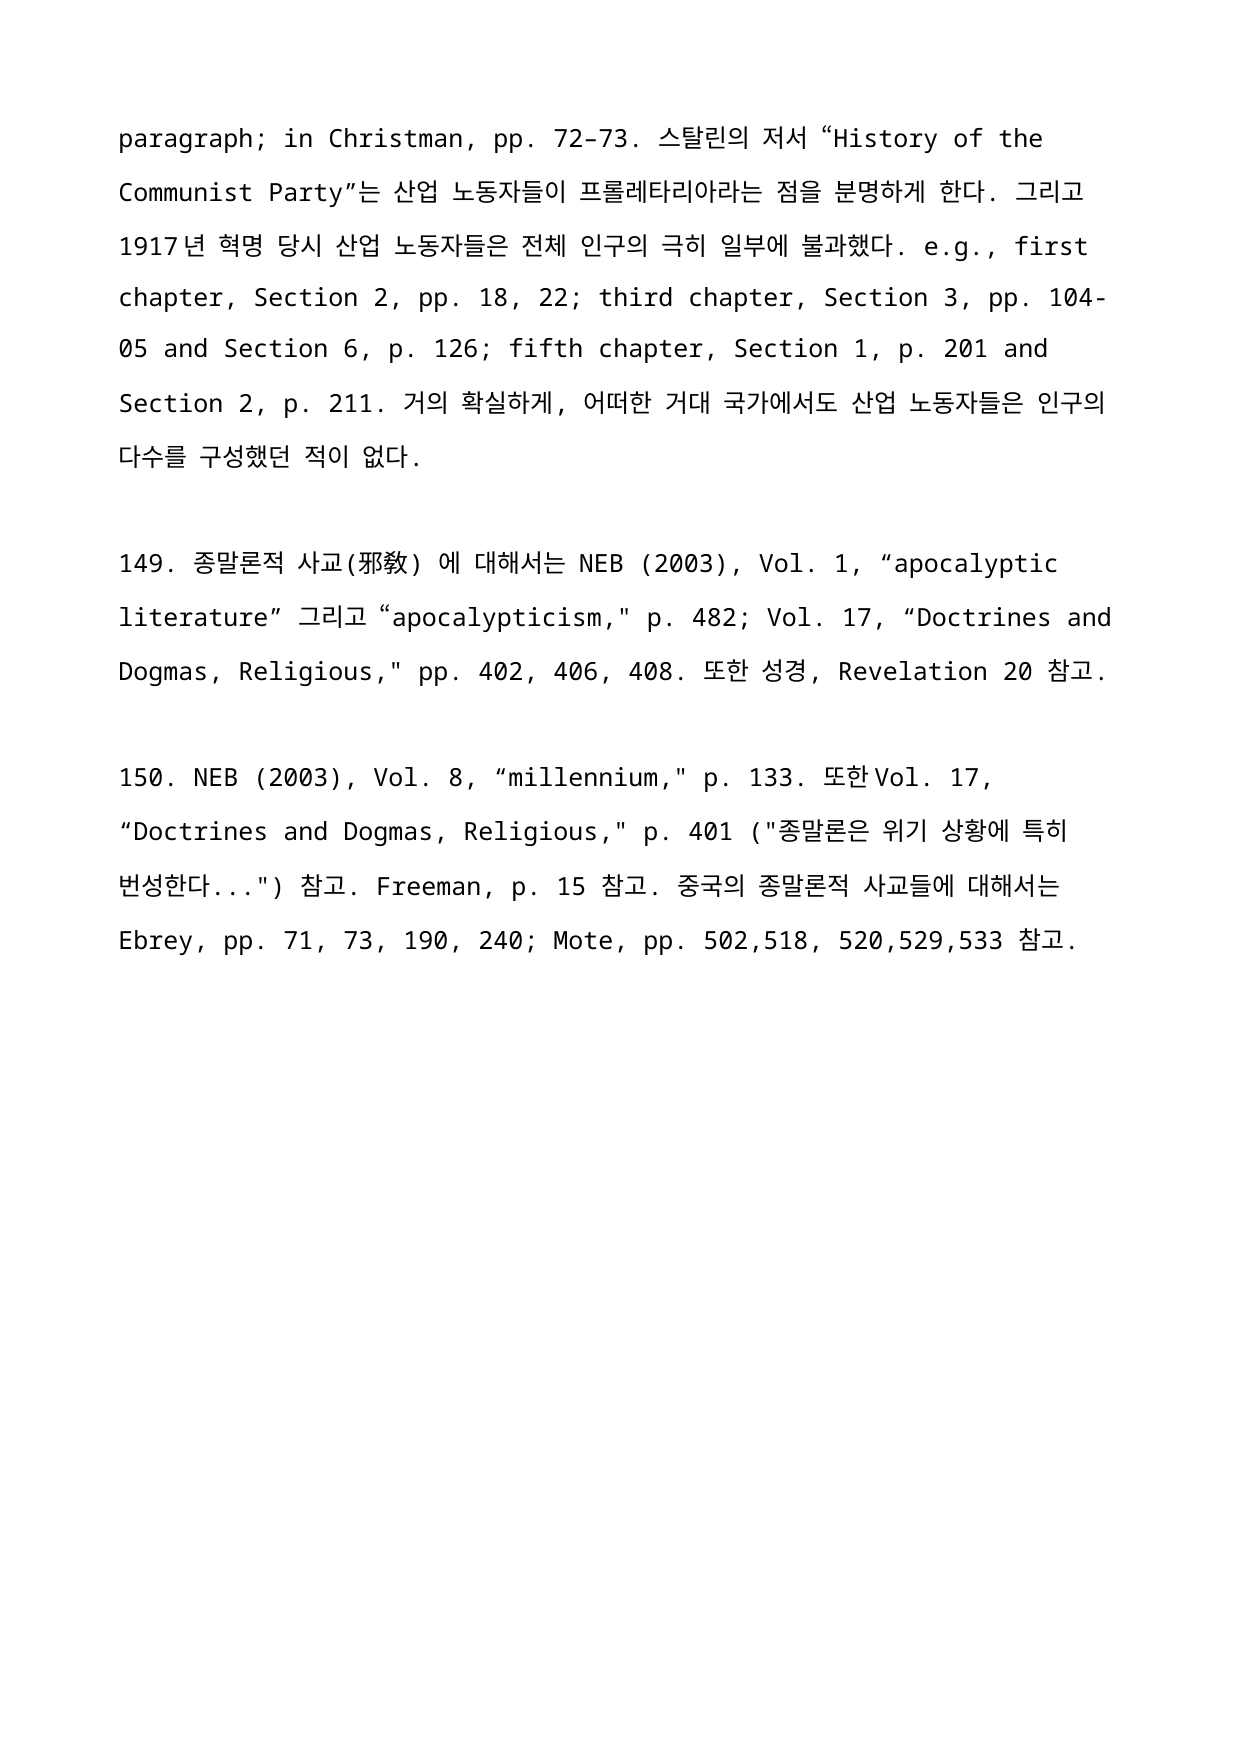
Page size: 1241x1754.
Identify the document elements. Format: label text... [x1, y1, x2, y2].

text 149. 종말론적 사교(邪敎) 에 대해서는 NEB (2003), Vol. 1, “apocalyptic literature” 그리고 “apocalypticism," p. 482; Vol. 17, “Doctrines and Dogmas, Religious," pp. 402, 406, 408. 또한 성경, Revelation 20 참고. [118, 543, 1122, 688]
text paragraph; in Christman, pp. 72–73. 스탈린의 저서 “History of the Communist Party”는 산업 노동자들이 프롤레타리아라는 점을 분명하게 한다. 그리고 1917년 혁명 당시 산업 노동자들은 전체 인구의 극히 일부에 불과했다. e.g., first chapter, Section 2, pp. 18, 22; third chapter, Section 3, pp. 104-05 and Section 6, p. 126; fifth chapter, Section 1, p. 201 and Section 2, p. 211. 거의 확실하게, 어떠한 거대 국가에서도 산업 노동자들은 인구의 다수를 구성했던 적이 없다. [118, 118, 1122, 474]
text 150. NEB (2003), Vol. 8, “millennium," p. 133. 또한Vol. 17, “Doctrines and Dogmas, Religious," p. 401 ("종말론은 위기 상황에 특히 번성한다...") 참고. Freeman, p. 15 참고. 중국의 종말론적 사교들에 대해서는 Ebrey, pp. 71, 73, 190, 240; Mote, pp. 502,518, 520,529,533 참고. [118, 757, 1122, 957]
